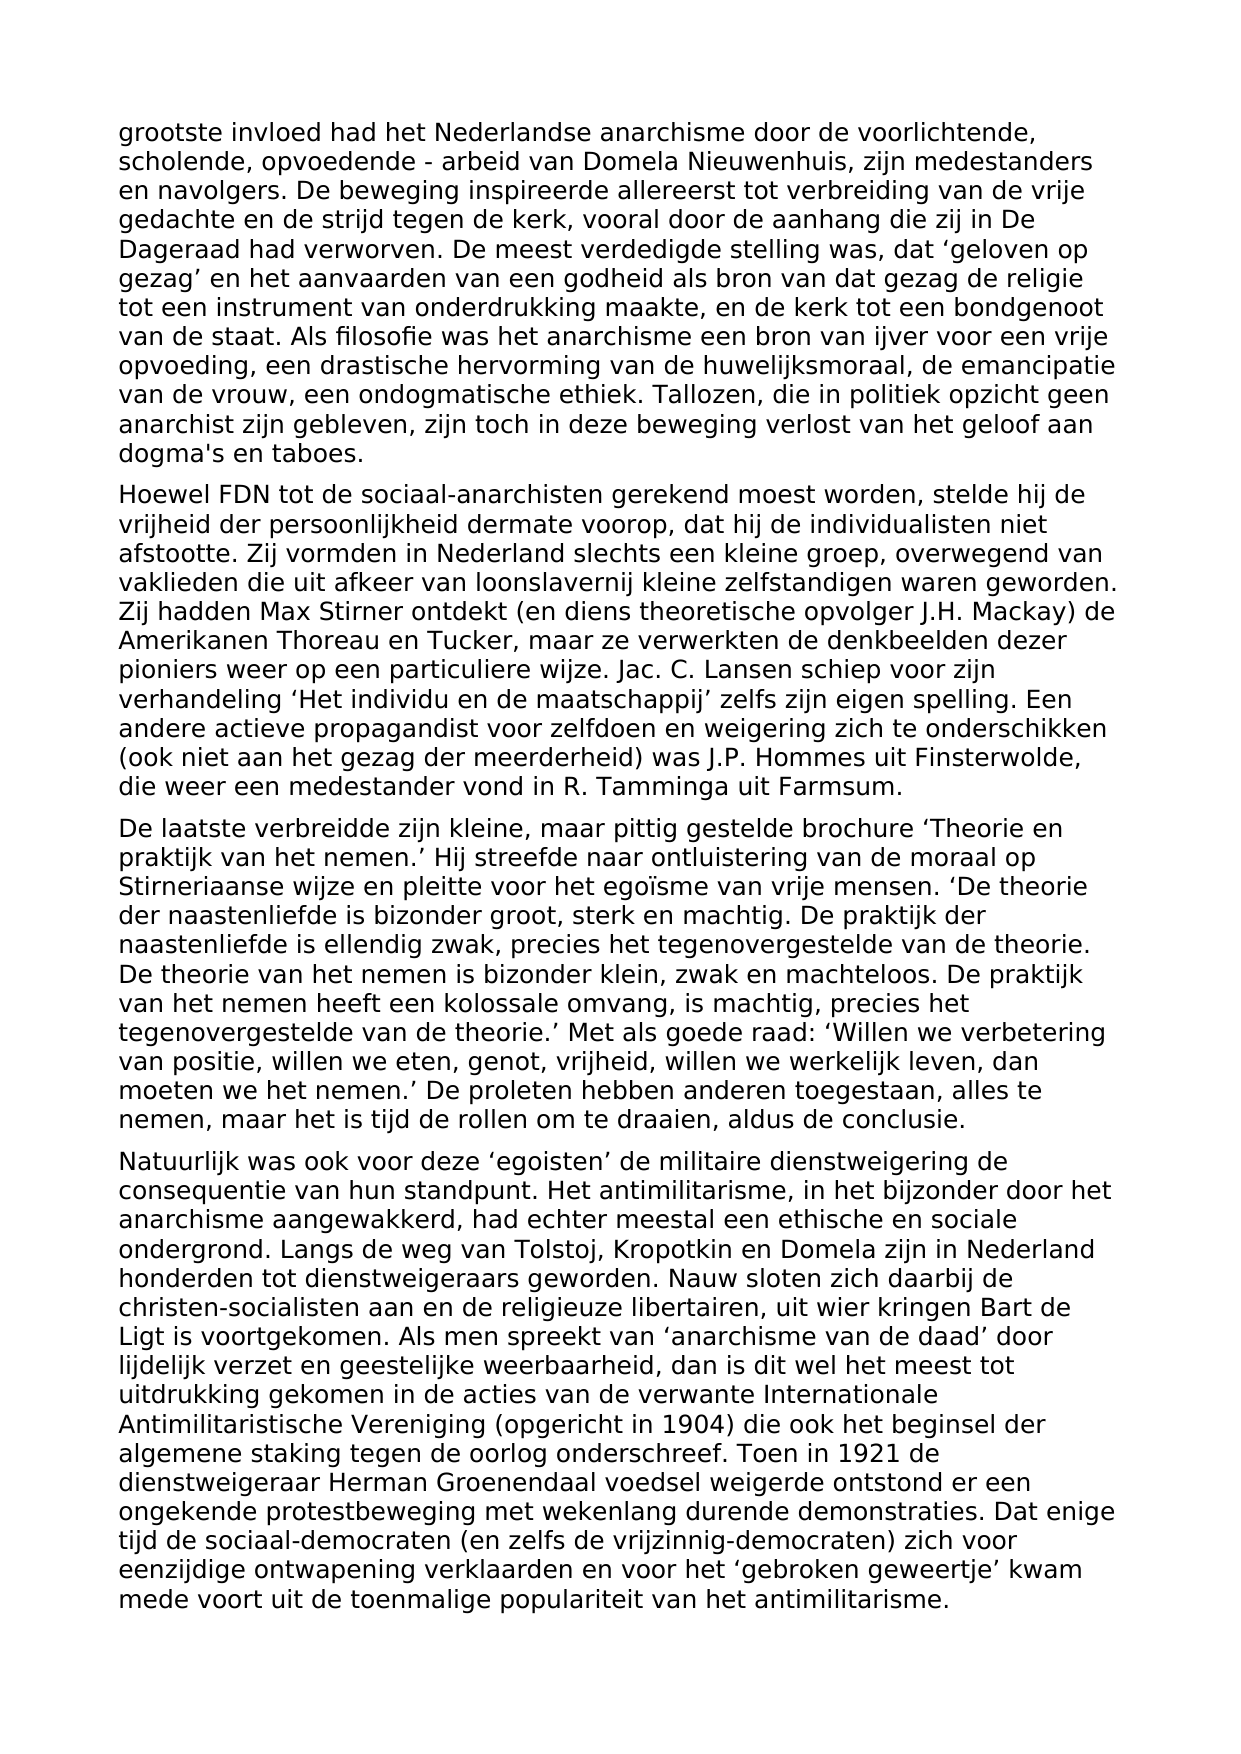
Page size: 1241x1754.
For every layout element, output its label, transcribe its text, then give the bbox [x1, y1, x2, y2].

text Natuurlijk was ook voor deze ‘egoisten’ de militaire dienstweigering de consequentie van hun standpunt. Het antimilitarisme, in het bijzonder door het anarchisme aangewakkerd, had echter meestal een ethische en sociale ondergrond. Langs de weg van Tolstoj, Kropotkin en Domela zijn in Nederland honderden tot dienstweigeraars geworden. Nauw sloten zich daarbij de christen-socialisten aan en de religieuze libertairen, uit wier kringen Bart de Ligt is voortgekomen. Als men spreekt van ‘anarchisme van de daad’ door lijdelijk verzet en geestelijke weerbaarheid, dan is dit wel het meest tot uitdrukking gekomen in de acties van de verwante Internationale Antimilitaristische Vereniging (opgericht in 1904) die ook het beginsel der algemene staking tegen de oorlog onderschreef. Toen in 1921 de dienstweigeraar Herman Groenendaal voedsel weigerde ontstond er een ongekende protestbeweging met wekenlang durende demonstraties. Dat enige tijd de sociaal-democraten (en zelfs de vrijzinnig-democraten) zich voor eenzijdige ontwapening verklaarden en voor het ‘gebroken geweertje’ kwam mede voort uit de toenmalige populariteit van het antimilitarisme. [118, 1147, 1122, 1614]
text Hoewel FDN tot de sociaal-anarchisten gerekend moest worden, stelde hij de vrijheid der persoonlijkheid dermate voorop, dat hij de individualisten niet afstootte. Zij vormden in Nederland slechts een kleine groep, overwegend van vaklieden die uit afkeer van loonslavernij kleine zelfstandigen waren geworden. Zij hadden Max Stirner ontdekt (en diens theoretische opvolger J.H. Mackay) de Amerikanen Thoreau en Tucker, maar ze verwerkten de denkbeelden dezer pioniers weer op een particuliere wijze. Jac. C. Lansen schiep voor zijn verhandeling ‘Het individu en de maatschappij’ zelfs zijn eigen spelling. Een andere actieve propagandist voor zelfdoen en weigering zich te onderschikken (ook niet aan het gezag der meerderheid) was J.P. Hommes uit Finsterwolde, die weer een medestander vond in R. Tamminga uit Farmsum. [118, 481, 1122, 801]
text grootste invloed had het Nederlandse anarchisme door de voorlichtende, scholende, opvoedende - arbeid van Domela Nieuwenhuis, zijn medestanders en navolgers. De beweging inspireerde allereerst tot verbreiding van de vrije gedachte en de strijd tegen de kerk, vooral door de aanhang die zij in De Dageraad had verworven. De meest verdedigde stelling was, dat ‘geloven op gezag’ en het aanvaarden van een godheid als bron van dat gezag de religie tot een instrument van onderdrukking maakte, en de kerk tot een bondgenoot van de staat. Als filosofie was het anarchisme een bron van ijver voor een vrije opvoeding, een drastische hervorming van de huwelijksmoraal, de emancipatie van de vrouw, een ondogmatische ethiek. Tallozen, die in politiek opzicht geen anarchist zijn gebleven, zijn toch in deze beweging verlost van het geloof aan dogma's en taboes. [118, 118, 1122, 468]
text De laatste verbreidde zijn kleine, maar pittig gestelde brochure ‘Theorie en praktijk van het nemen.’ Hij streefde naar ontluistering van de moraal op Stirneriaanse wijze en pleitte voor het egoïsme van vrije mensen. ‘De theorie der naastenliefde is bizonder groot, sterk en machtig. De praktijk der naastenliefde is ellendig zwak, precies het tegenovergestelde van de theorie. De theorie van het nemen is bizonder klein, zwak en machteloos. De praktijk van het nemen heeft een kolossale omvang, is machtig, precies het tegenovergestelde van de theorie.’ Met als goede raad: ‘Willen we verbetering van positie, willen we eten, genot, vrijheid, willen we werkelijk leven, dan moeten we het nemen.’ De proleten hebben anderen toegestaan, alles te nemen, maar het is tijd de rollen om te draaien, aldus de conclusie. [118, 814, 1122, 1135]
